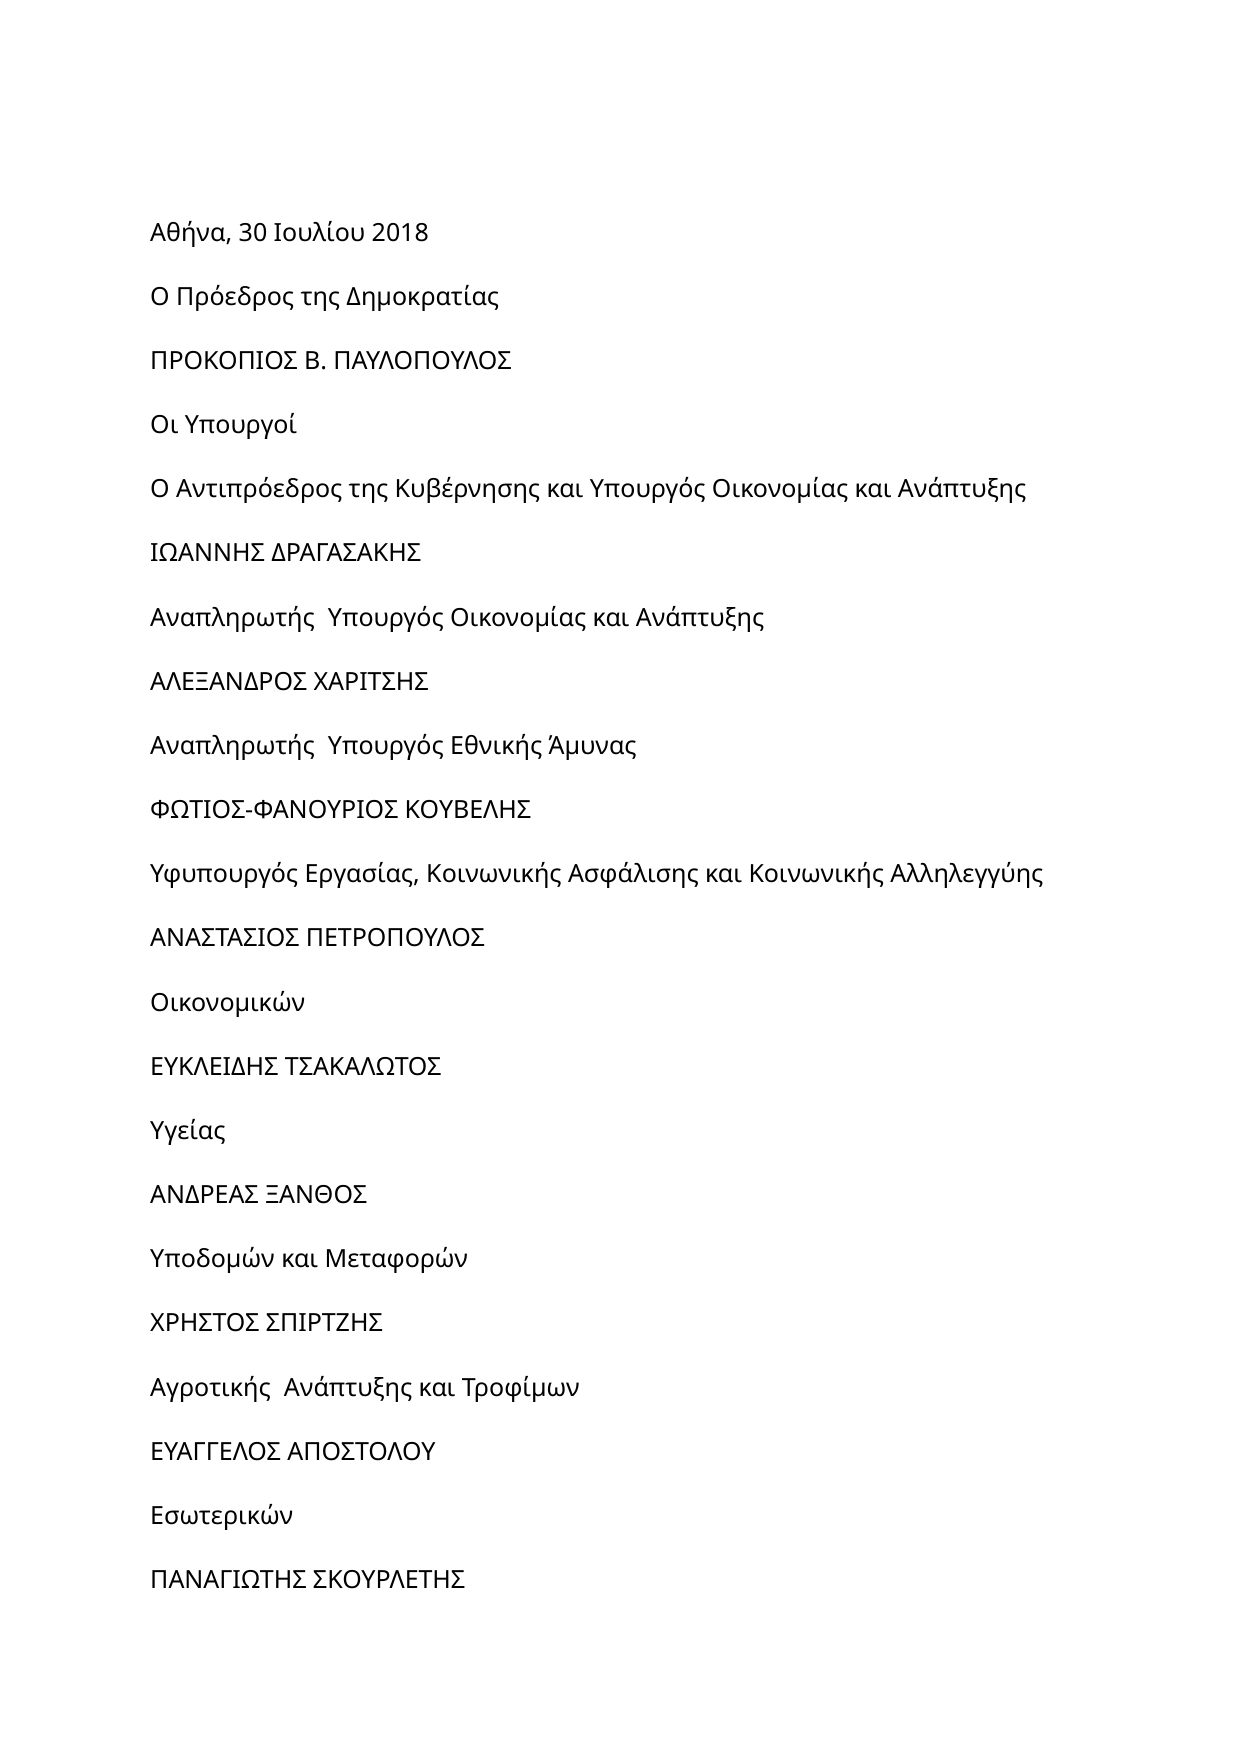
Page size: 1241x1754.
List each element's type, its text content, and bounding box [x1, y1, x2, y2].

text Αγροτικής Ανάπτυξης και Τροφίμων [150, 1369, 1090, 1403]
text Αναπληρωτής Υπουργός Οικονομίας και Ανάπτυξης [150, 599, 1090, 633]
text Υφυπουργός Εργασίας, Κοινωνικής Ασφάλισης και Κοινωνικής Αλληλεγγύης [150, 856, 1090, 890]
text Υποδομών και Μεταφορών [150, 1241, 1090, 1275]
text Υγείας [150, 1112, 1090, 1147]
text ΧΡΗΣΤΟΣ ΣΠΙΡΤΖΗΣ [150, 1305, 1090, 1339]
text ΑΛΕΞΑΝΔΡΟΣ ΧΑΡΙΤΣΗΣ [150, 663, 1090, 697]
text Οικονομικών [150, 984, 1090, 1018]
text ΠΑΝΑΓΙΩΤΗΣ ΣΚΟΥΡΛΕΤΗΣ [150, 1562, 1090, 1596]
text Οι Υπουργοί [150, 407, 1090, 441]
text Αθήνα, 30 Ιουλίου 2018 [150, 214, 1090, 248]
text ΙΩΑΝΝΗΣ ΔΡΑΓΑΣΑΚΗΣ [150, 535, 1090, 569]
text ΑΝΔΡΕΑΣ ΞΑΝΘΟΣ [150, 1177, 1090, 1211]
text Αναπληρωτής Υπουργός Εθνικής Άμυνας [150, 727, 1090, 762]
text ΑΝΑΣΤΑΣΙΟΣ ΠΕΤΡΟΠΟΥΛΟΣ [150, 920, 1090, 954]
text Ο Πρόεδρος της Δημοκρατίας [150, 278, 1090, 312]
text ΠΡΟΚΟΠΙΟΣ Β. ΠΑΥΛΟΠΟΥΛΟΣ [150, 342, 1090, 377]
text ΕΥΚΛΕΙΔΗΣ ΤΣΑΚΑΛΩΤΟΣ [150, 1048, 1090, 1082]
text ΦΩΤΙΟΣ-ΦΑΝΟΥΡΙΟΣ ΚΟΥΒΕΛΗΣ [150, 792, 1090, 826]
text Εσωτερικών [150, 1497, 1090, 1532]
text Ο Αντιπρόεδρος της Κυβέρνησης και Υπουργός Οικονομίας και Ανάπτυξης [150, 471, 1090, 505]
text ΕΥΑΓΓΕΛΟΣ ΑΠΟΣΤΟΛΟΥ [150, 1433, 1090, 1467]
